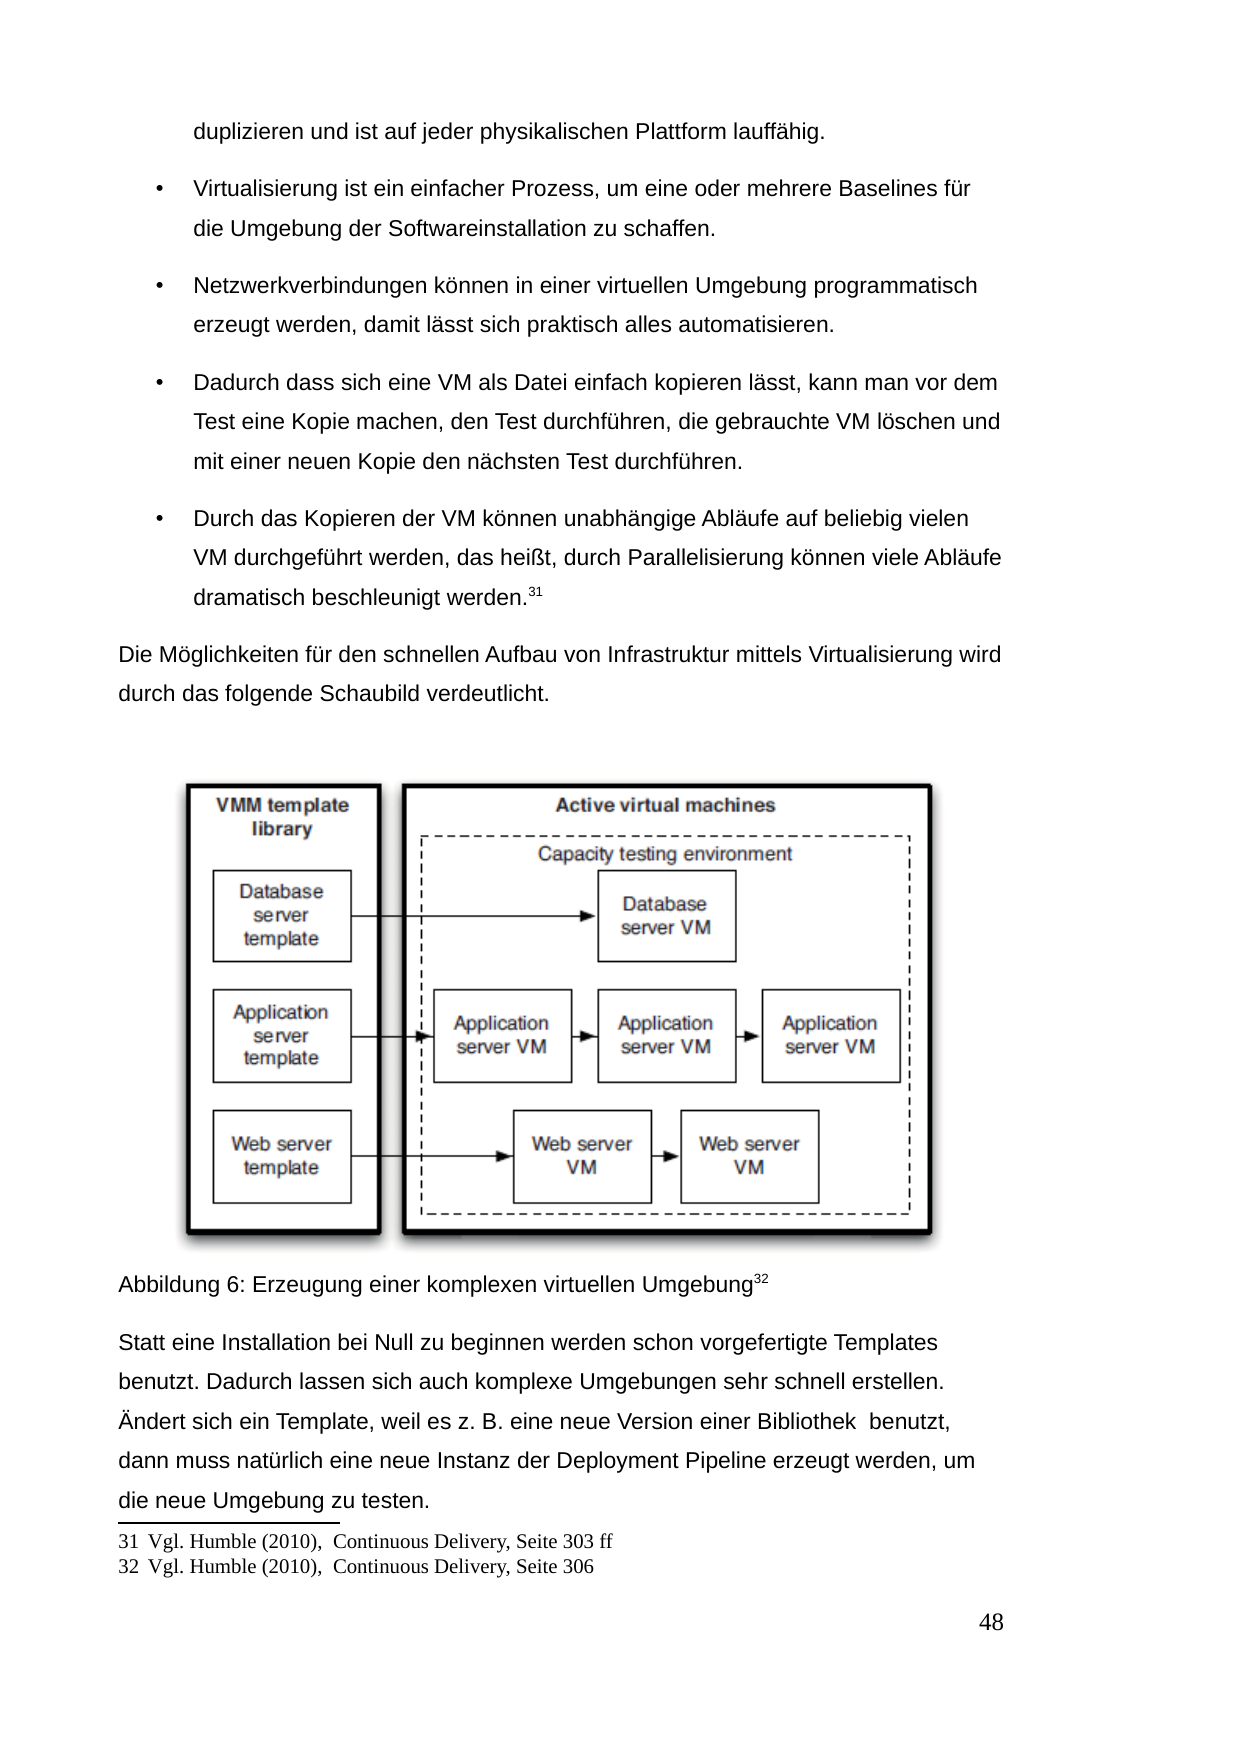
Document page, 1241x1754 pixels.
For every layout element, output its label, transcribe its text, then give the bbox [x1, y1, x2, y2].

text Die Möglichkeiten für den schnellen Aufbau von Infrastruktur mittels Virtualisierung wird durch das folgende Schaubild verdeutlicht. [118, 641, 1004, 707]
text Statt eine Installation bei Null zu beginnen werden schon vorgefertigte Templates benutzt. Dadurch lassen sich auch komplexe Umgebungen sehr schnell erstellen. Ändert sich ein Template, weil es z. B. eine neue Version einer Bibliothek benutzt, dann muss natürlich eine neue Instanz der Deployment Pipeline erzeugt werden, um die neue Umgebung zu testen. [118, 1329, 1004, 1513]
list Vgl. Humble (2010), Continuous Delivery, Seite 303 ff [118, 1529, 1004, 1553]
list duplizieren und ist auf jeder physikalischen Plattform lauffähig. [156, 118, 1004, 144]
list Dadurch dass sich eine VM als Datei einfach kopieren lässt, kann man vor dem Test eine Kopie machen, den Test durchführen, die gebrauchte VM löschen und mit einer neuen Kopie den nächsten Test durchführen. [156, 369, 1004, 474]
text Vgl. Humble (2010), Continuous Delivery, Seite 306 [118, 1553, 1004, 1578]
picture [166, 777, 956, 1259]
list Virtualisierung ist ein einfacher Prozess, um eine oder mehrere Baselines für die Umgebung der Softwareinstallation zu schaffen. [156, 175, 1004, 241]
list Netzwerkverbindungen können in einer virtuellen Umgebung programmatisch erzeugt werden, damit lässt sich praktisch alles automatisieren. [156, 272, 1004, 338]
list Durch das Kopieren der VM können unabhängige Abläufe auf beliebig vielen VM durchgeführt werden, das heißt, durch Parallelisierung können viele Abläufe dramatisch beschleunigt werden. [156, 505, 1004, 610]
text Abbildung 6: Erzeugung einer komplexen virtuellen Umgebung [118, 1259, 1004, 1298]
